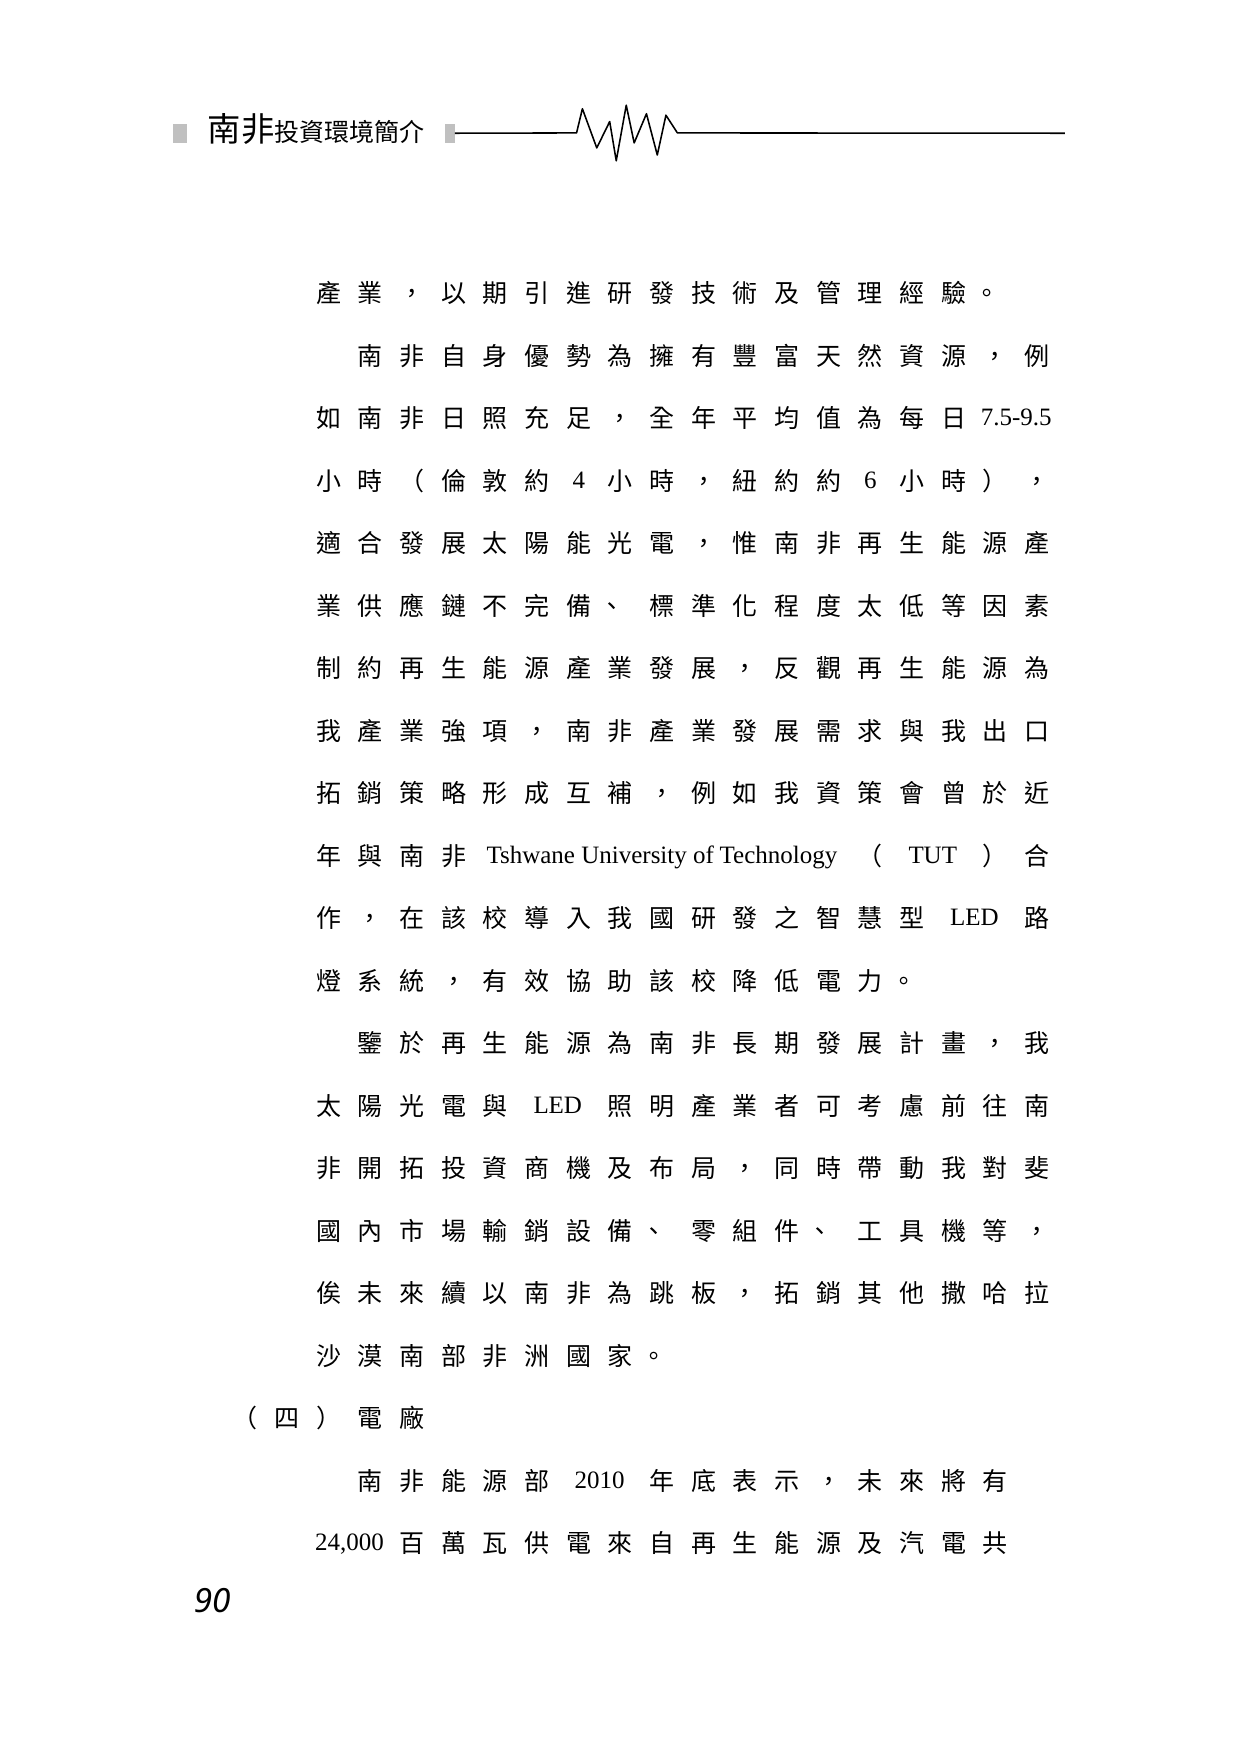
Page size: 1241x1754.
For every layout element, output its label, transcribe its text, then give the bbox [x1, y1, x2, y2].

text 產業，以期引進研發技術及管理經驗。 [281, 250, 1058, 313]
text 鑒於再生能源為南非長期發展計畫，我太陽光電與LED照明產業者可考慮前往南非開拓投資商機及布局，同時帶動我對斐國內市場輸銷設備、零組件、工具機等，俟未來續以南非為跳板，拓銷其他撒哈拉沙漠南部非洲國家。 [281, 1000, 1058, 1375]
text 南非自身優勢為擁有豐富天然資源，例如南非日照充足，全年平均值為每日7.5-9.5小時（倫敦約4小時，紐約約6小時），適合發展太陽能光電，惟南非再生能源產業供應鏈不完備、標準化程度太低等因素制約再生能源產業發展，反觀再生能源為我產業強項，南非產業發展需求與我出口拓銷策略形成互補，例如我資策會曾於近年與南非Tshwane University of Technology（TUT）合作，在該校導入我國研發之智慧型LED路燈系統，有效協助該校降低電力。 [281, 313, 1058, 1000]
text 南非能源部2010年底表示，未來將有24,000百萬瓦供電來自再生能源及汽電共 [281, 1438, 1058, 1563]
text （四）電廠 [207, 1375, 1058, 1438]
